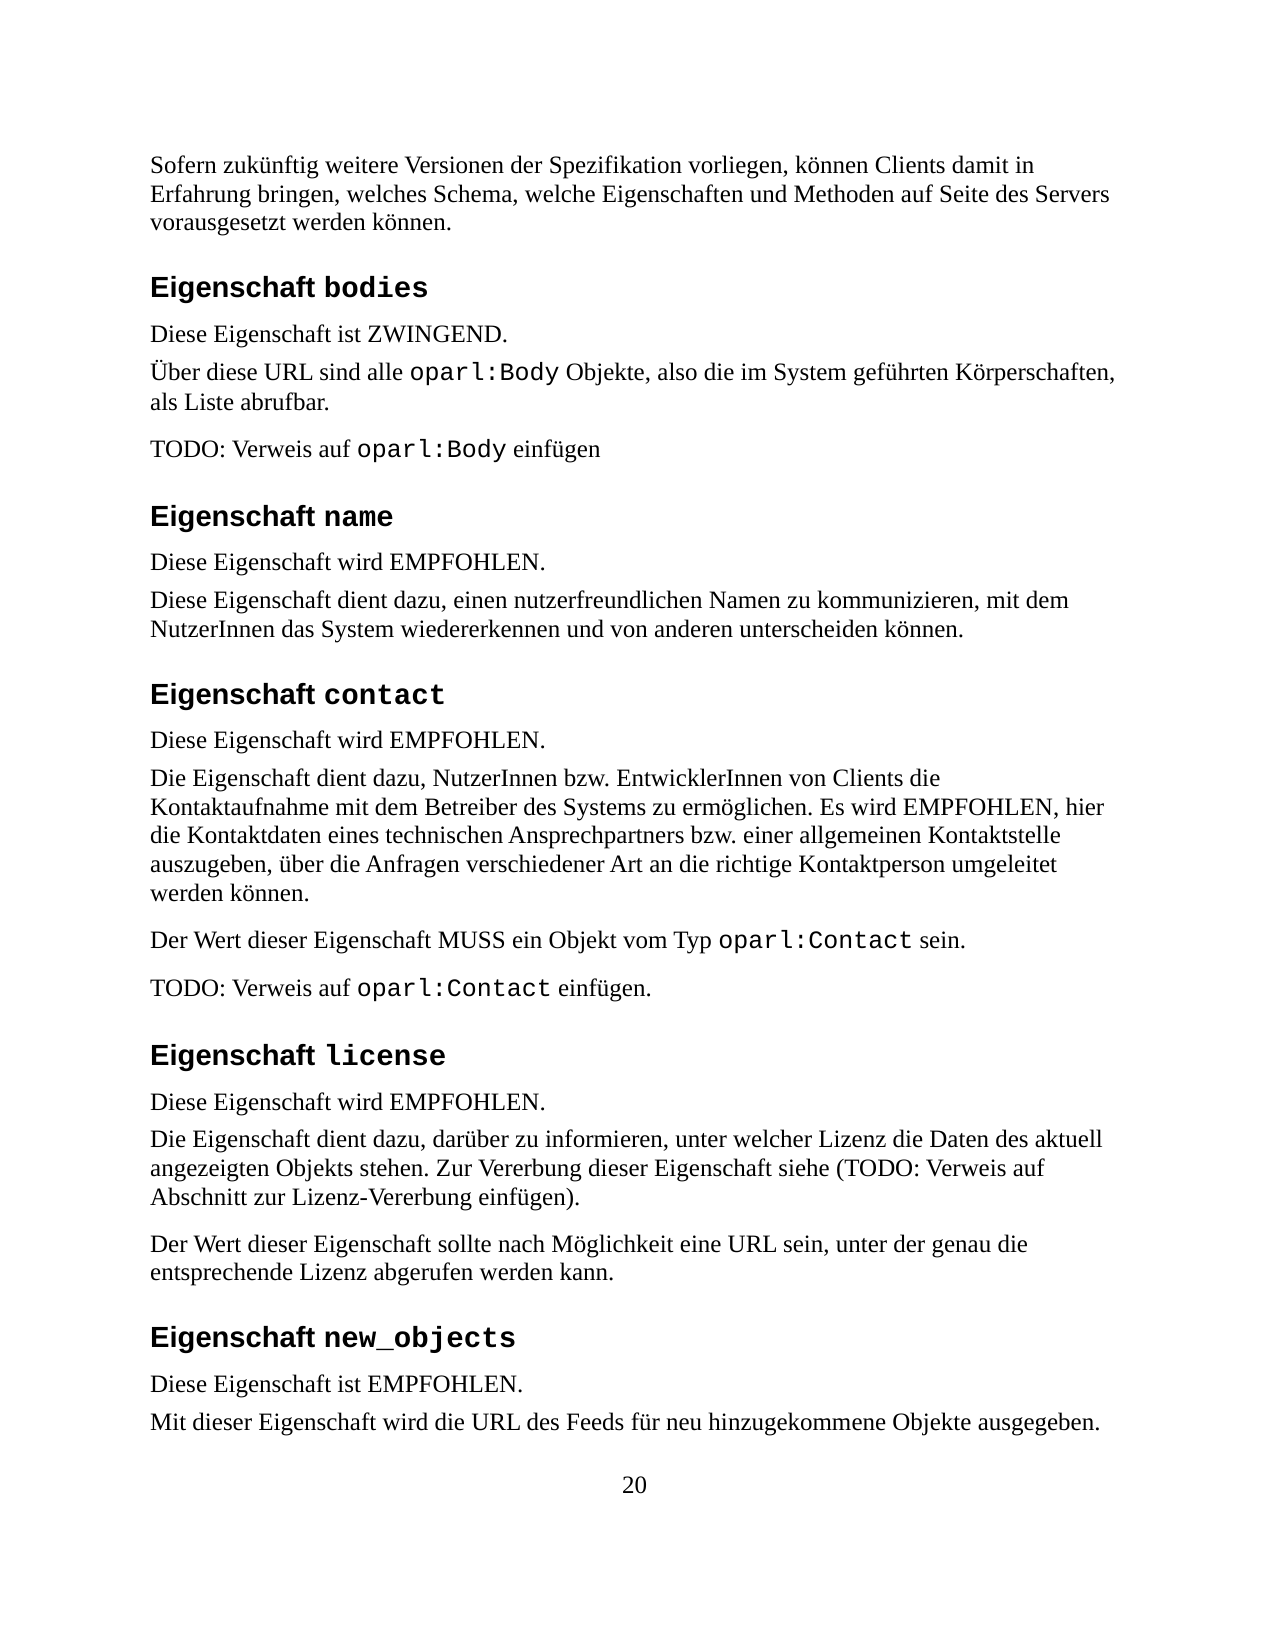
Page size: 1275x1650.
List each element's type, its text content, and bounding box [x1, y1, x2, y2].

text Mit dieser Eigenschaft wird die URL des Feeds für neu hinzugekommene Objekte ausgegeben. [150, 1407, 1125, 1435]
text Der Wert dieser Eigenschaft sollte nach Möglichkeit eine URL sein, unter der genau die entsprechende Lizenz abgerufen werden kann. [150, 1229, 1125, 1286]
text Die Eigenschaft dient dazu, darüber zu informieren, unter welcher Lizenz die Daten des aktuell angezeigten Objekts stehen. Zur Vererbung dieser Eigenschaft siehe (TODO: Verweis auf Abschnitt zur Lizenz-Vererbung einfügen). [150, 1124, 1125, 1211]
subtitle Eigenschaft new_objects [150, 1320, 1125, 1356]
text Diese Eigenschaft ist ZWINGEND. [150, 319, 1125, 348]
text Diese Eigenschaft dient dazu, einen nutzerfreundlichen Namen zu kommunizieren, mit dem NutzerInnen das System wiedererkennen und von anderen unterscheiden können. [150, 585, 1125, 643]
text Diese Eigenschaft wird EMPFOHLEN. [150, 725, 1125, 754]
text Über diese URL sind alle oparl:Body Objekte, also die im System geführten Körperschaften, als Liste abrufbar. [150, 357, 1125, 416]
text Diese Eigenschaft wird EMPFOHLEN. [150, 547, 1125, 576]
text Sofern zukünftig weitere Versionen der Spezifikation vorliegen, können Clients damit in Erfahrung bringen, welches Schema, welche Eigenschaften und Methoden auf Seite des Servers vorausgesetzt werden können. [150, 150, 1125, 236]
subtitle Eigenschaft contact [150, 677, 1125, 713]
text TODO: Verweis auf oparl:Contact einfügen. [150, 973, 1125, 1004]
text Diese Eigenschaft wird EMPFOHLEN. [150, 1087, 1125, 1116]
text TODO: Verweis auf oparl:Body einfügen [150, 434, 1125, 465]
subtitle Eigenschaft name [150, 499, 1125, 535]
subtitle Eigenschaft bodies [150, 270, 1125, 306]
text Diese Eigenschaft ist EMPFOHLEN. [150, 1369, 1125, 1398]
text Der Wert dieser Eigenschaft MUSS ein Objekt vom Typ oparl:Contact sein. [150, 925, 1125, 956]
text Die Eigenschaft dient dazu, NutzerInnen bzw. EntwicklerInnen von Clients die Kontaktaufnahme mit dem Betreiber des Systems zu ermöglichen. Es wird EMPFOHLEN, hier die Kontaktdaten eines technischen Ansprechpartners bzw. einer allgemeinen Kontaktstelle auszugeben, über die Anfragen verschiedener Art an die richtige Kontaktperson umgeleitet werden können. [150, 763, 1125, 907]
subtitle Eigenschaft license [150, 1038, 1125, 1074]
